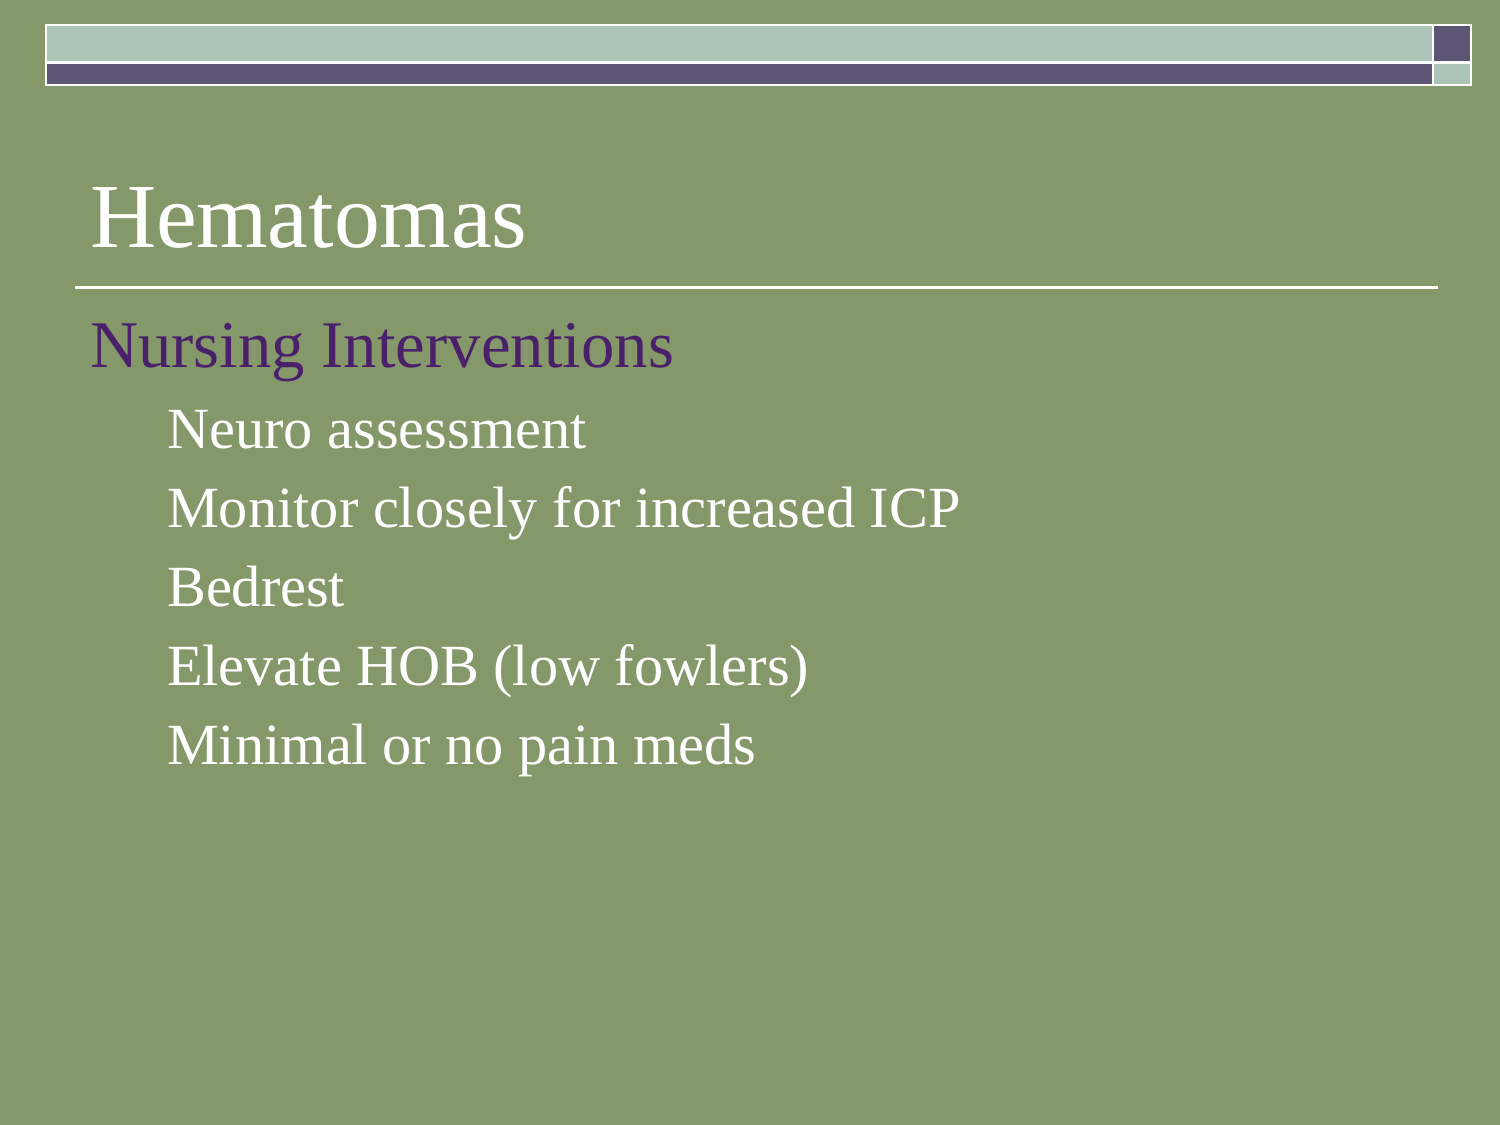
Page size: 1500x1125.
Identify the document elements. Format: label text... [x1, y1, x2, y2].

title Hematomas [75, 87, 1426, 275]
list Nursing Interventions Neuro assessment Monitor closely for increased ICP Bedrest Elevate HOB (low fowlers) Minimal or no pain meds [75, 299, 1426, 1006]
